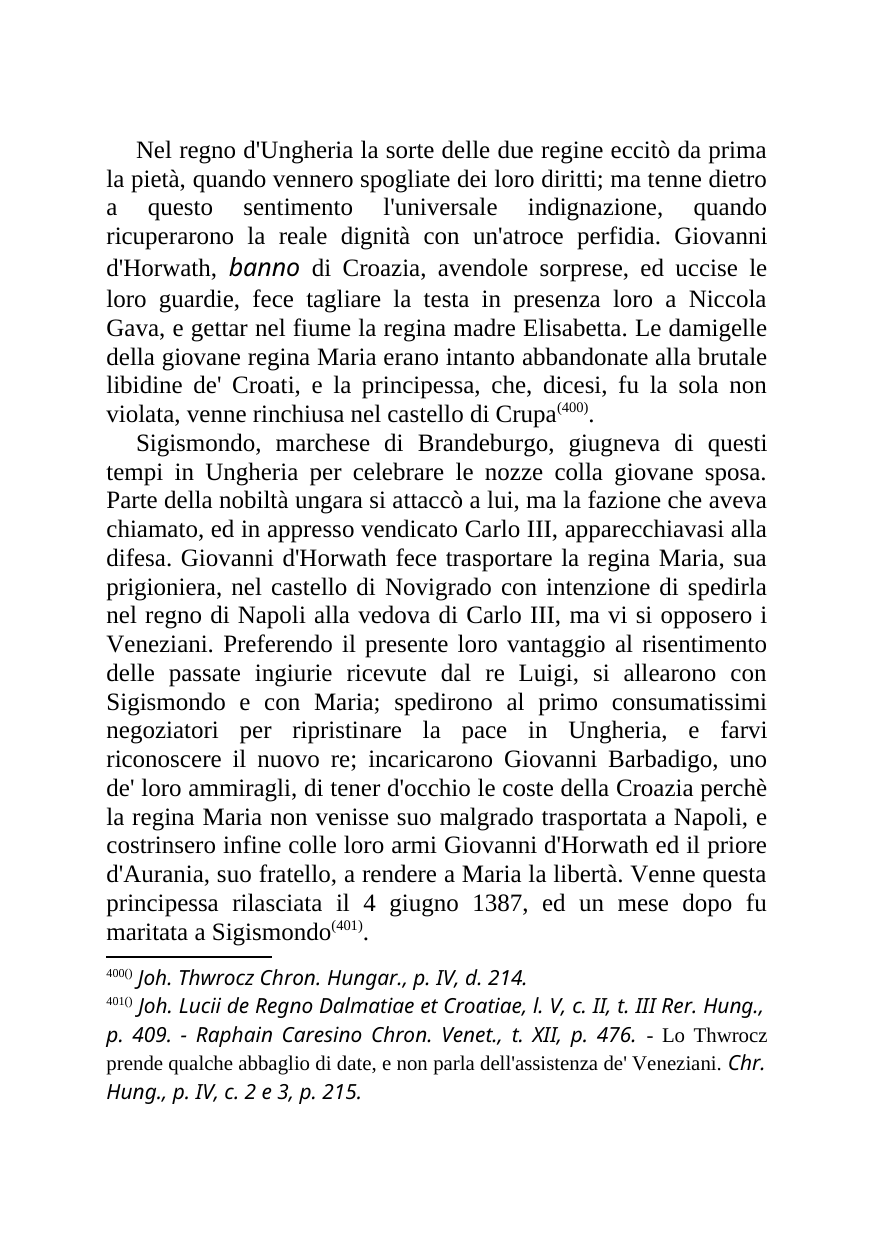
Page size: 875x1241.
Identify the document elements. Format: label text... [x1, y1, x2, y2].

text Sigismondo, marchese di Brandeburgo, giugneva di questi tempi in Ungheria per celebrare le nozze colla giovane sposa. Parte della nobiltà ungara si attaccò a lui, ma la fazione che aveva chiamato, ed in appresso vendicato Carlo III, apparecchiavasi alla difesa. Giovanni d'Horwath fece trasportare la regina Maria, sua prigioniera, nel castello di Novigrado con intenzione di spedirla nel regno di Napoli alla vedova di Carlo III, ma vi si opposero i Veneziani. Preferendo il presente loro vantaggio al risentimento delle passate ingiurie ricevute dal re Luigi, si allearono con Sigismondo e con Maria; spedirono al primo consumatissimi negoziatori per ripristinare la pace in Ungheria, e farvi riconoscere il nuovo re; incaricarono Giovanni Barbadigo, uno de' loro ammiragli, di tener d'occhio le coste della Croazia perchè la regina Maria non venisse suo malgrado trasportata a Napoli, e costrinsero infine colle loro armi Giovanni d'Horwath ed il priore d'Aurania, suo fratello, a rendere a Maria la libertà. Venne questa principessa rilasciata il 4 giugno 1387, ed un mese dopo fu maritata a Sigismondo(). [106, 428, 768, 945]
text Nel regno d'Ungheria la sorte delle due regine eccitò da prima la pietà, quando vennero spogliate dei loro diritti; ma tenne dietro a questo sentimento l'universale indignazione, quando ricuperarono la reale dignità con un'atroce perfidia. Giovanni d'Horwath, banno di Croazia, avendole sorprese, ed uccise le loro guardie, fece tagliare la testa in presenza loro a Niccola Gava, e gettar nel fiume la regina madre Elisabetta. Le damigelle della giovane regina Maria erano intanto abbandonate alla brutale libidine de' Croati, e la principessa, che, dicesi, fu la sola non violata, venne rinchiusa nel castello di Crupa(). [106, 135, 768, 428]
text () Joh. Thwrocz Chron. Hungar., p. IV, d. 214. [106, 963, 768, 991]
text () Joh. Lucii de Regno Dalmatiae et Croatiae, l. V, c. II, t. III Rer. Hung., p. 409. - Raphain Caresino Chron. Venet., t. XII, p. 476. - Lo Thwrocz prende qualche abbaglio di date, e non parla dell'assistenza de' Veneziani. Chr. Hung., p. IV, c. 2 e 3, p. 215. [106, 991, 768, 1105]
